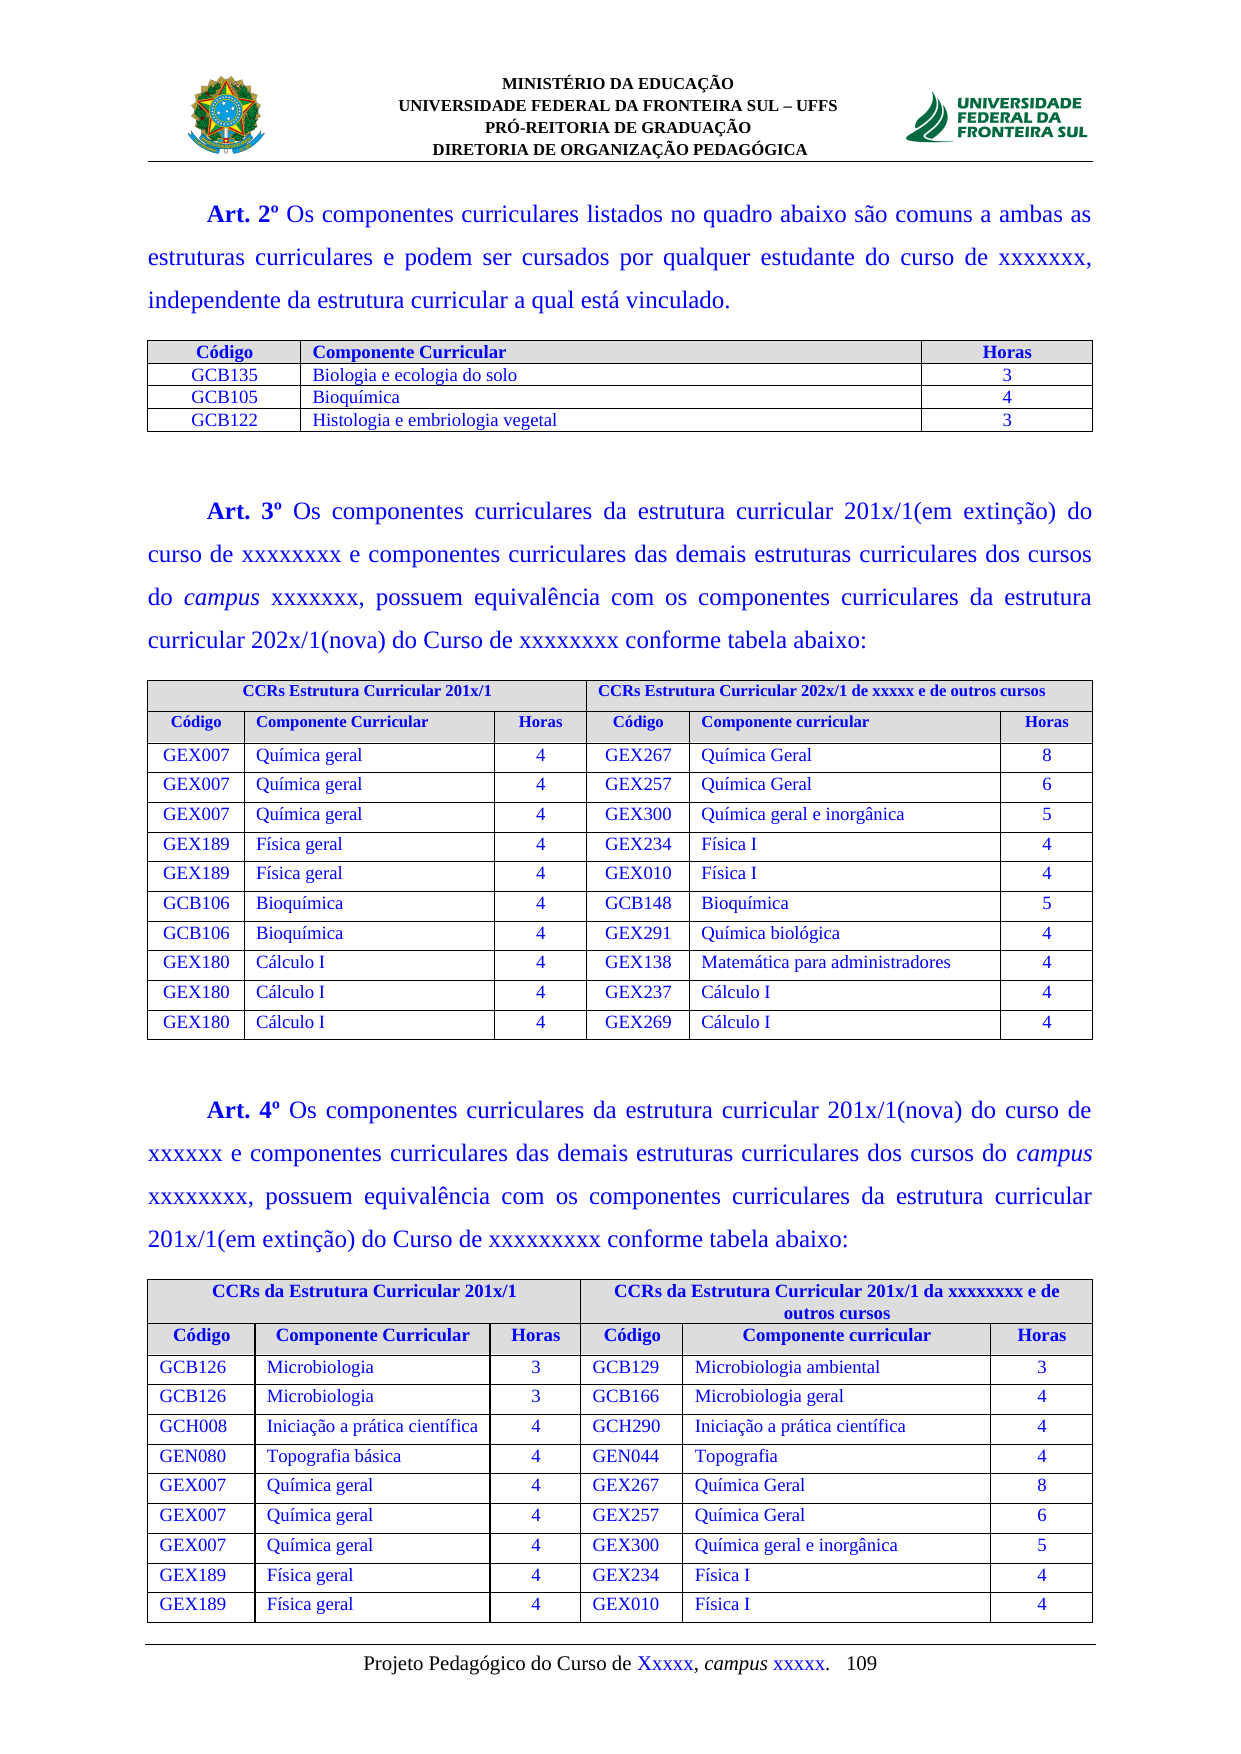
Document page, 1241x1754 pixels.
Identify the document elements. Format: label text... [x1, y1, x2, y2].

table_cell GEX300 [581, 1534, 682, 1562]
table_cell 4 [991, 1564, 1092, 1592]
table_cell GEX237 [587, 981, 689, 1010]
table_cell GEX300 [587, 803, 689, 832]
table_cell 4 [991, 1593, 1092, 1622]
table_cell GEX010 [581, 1593, 682, 1622]
table_cell 3 [491, 1385, 580, 1414]
table_cell GEX180 [148, 1011, 244, 1039]
table_cell Código [587, 712, 689, 742]
table_cell GEX007 [148, 1534, 254, 1562]
table_cell Horas [991, 1324, 1092, 1354]
table_cell GEX138 [587, 951, 689, 980]
table_cell 4 [991, 1385, 1092, 1414]
table_cell 8 [991, 1474, 1092, 1503]
table_cell GCH008 [148, 1415, 254, 1444]
table_header Horas [922, 341, 1092, 363]
table_cell Física geral [245, 862, 494, 891]
table_cell GEX291 [587, 922, 689, 950]
table_cell GEX007 [148, 1474, 254, 1503]
table_cell Cálculo I [690, 981, 1000, 1010]
picture [903, 90, 1090, 146]
table_cell GEX007 [148, 773, 244, 802]
table_cell 4 [991, 1445, 1092, 1473]
table_cell Química biológica [690, 922, 1000, 950]
table_cell GCH290 [581, 1415, 682, 1444]
table_cell 3 [922, 409, 1092, 431]
table_cell GEX234 [587, 833, 689, 861]
table_cell GEX010 [587, 862, 689, 891]
picture [187, 76, 265, 154]
table_cell Química geral [245, 803, 494, 832]
table_cell Cálculo I [690, 1011, 1000, 1039]
table_cell Cálculo I [245, 981, 494, 1010]
table_cell Bioquímica [690, 892, 1000, 921]
table_cell 4 [495, 922, 586, 950]
table_cell 4 [495, 951, 586, 980]
table_cell Componente Curricular [245, 712, 494, 742]
table_cell GCB135 [148, 364, 300, 385]
table_cell GEX257 [587, 773, 689, 802]
table_cell 3 [491, 1356, 580, 1384]
table_cell 4 [495, 1011, 586, 1039]
table_cell GEX269 [587, 1011, 689, 1039]
table_cell 4 [491, 1593, 580, 1622]
table_cell GCB106 [148, 922, 244, 950]
table_cell Química Geral [683, 1504, 990, 1533]
table_cell 3 [922, 364, 1092, 385]
table_cell GEX189 [148, 1593, 254, 1622]
table_cell Química Geral [690, 744, 1000, 772]
table_cell Química geral e inorgânica [683, 1534, 990, 1562]
table_cell Física geral [245, 833, 494, 861]
table_cell Bioquímica [245, 892, 494, 921]
table_cell 4 [495, 892, 586, 921]
table_cell GEX267 [581, 1474, 682, 1503]
table_cell 4 [491, 1474, 580, 1503]
table_cell 4 [491, 1445, 580, 1473]
table_cell 4 [495, 773, 586, 802]
table_cell 4 [495, 862, 586, 891]
table_cell GEN080 [148, 1445, 254, 1473]
table_cell 4 [1001, 922, 1092, 950]
table_cell Código [148, 1324, 254, 1354]
table_cell 4 [1001, 862, 1092, 891]
table_cell 4 [495, 981, 586, 1010]
table_cell 5 [1001, 803, 1092, 832]
table_cell Física I [690, 833, 1000, 861]
table_cell Iniciação a prática científica [256, 1415, 489, 1444]
table_cell 6 [1001, 773, 1092, 802]
table_cell 4 [922, 386, 1092, 408]
table_cell Química geral [256, 1534, 489, 1562]
table_cell 4 [491, 1504, 580, 1533]
table_cell 8 [1001, 744, 1092, 772]
table_cell Física I [690, 862, 1000, 891]
table_cell 4 [1001, 1011, 1092, 1039]
table_cell Química geral [256, 1504, 489, 1533]
table_cell Biologia e ecologia do solo [301, 364, 921, 385]
table_cell GEX007 [148, 744, 244, 772]
table_cell Código [148, 712, 244, 742]
table_header CCRs da Estrutura Curricular 201x/1 [148, 1280, 580, 1323]
table_cell Componente Curricular [256, 1324, 489, 1354]
table_cell Matemática para administradores [690, 951, 1000, 980]
table_cell Topografia básica [256, 1445, 489, 1473]
table_cell Física I [683, 1593, 990, 1622]
table_cell Química geral [256, 1474, 489, 1503]
table_cell 4 [495, 803, 586, 832]
table_header CCRs Estrutura Curricular 201x/1 [148, 681, 586, 711]
table_cell 4 [491, 1415, 580, 1444]
table_header CCRs Estrutura Curricular 202x/1 de xxxxx e de outros cursos [587, 681, 1092, 711]
table_cell 5 [1001, 892, 1092, 921]
table_cell Microbiologia [256, 1356, 489, 1384]
table_cell Física geral [256, 1593, 489, 1622]
table_cell Componente curricular [683, 1324, 990, 1354]
table_cell 4 [491, 1564, 580, 1592]
table_cell 4 [991, 1415, 1092, 1444]
table_cell GCB106 [148, 892, 244, 921]
table_cell 4 [491, 1534, 580, 1562]
table_cell GEX007 [148, 1504, 254, 1533]
table_cell GCB166 [581, 1385, 682, 1414]
table_cell Química geral e inorgânica [690, 803, 1000, 832]
table_cell GEX180 [148, 981, 244, 1010]
table_cell Cálculo I [245, 951, 494, 980]
table_cell Química geral [245, 744, 494, 772]
table_cell GEX189 [148, 862, 244, 891]
table_cell GEX189 [148, 833, 244, 861]
table_cell GEX267 [587, 744, 689, 772]
table_cell Topografia [683, 1445, 990, 1473]
table_cell GCB126 [148, 1385, 254, 1414]
table_cell Química Geral [690, 773, 1000, 802]
table_cell Microbiologia ambiental [683, 1356, 990, 1384]
table_cell Física I [683, 1564, 990, 1592]
table_cell Microbiologia geral [683, 1385, 990, 1414]
table_cell 4 [495, 833, 586, 861]
text Art. 4º Os componentes curriculares da estrutura curricular 201x/1(nova) do curso de xxxxxx e componentes curriculares das demais estruturas curriculares dos cursos do campus xxxxxxxx, possuem equivalência com os componentes curriculares da estrutura curricular 201x/1(em extinção) do Curso de xxxxxxxxx conforme tabela abaixo: [148, 1095, 1093, 1253]
table_cell Iniciação a prática científica [683, 1415, 990, 1444]
table_cell 5 [991, 1534, 1092, 1562]
table_cell Cálculo I [245, 1011, 494, 1039]
table_cell Horas [491, 1324, 580, 1354]
table_cell GEX189 [148, 1564, 254, 1592]
table_cell Bioquímica [245, 922, 494, 950]
table_cell GEX234 [581, 1564, 682, 1592]
table_cell GEX180 [148, 951, 244, 980]
table_header Código [148, 341, 300, 363]
table_cell GCB122 [148, 409, 300, 431]
table_cell Física geral [256, 1564, 489, 1592]
table_cell GCB148 [587, 892, 689, 921]
table_cell Química Geral [683, 1474, 990, 1503]
table_cell GCB126 [148, 1356, 254, 1384]
table_cell Química geral [245, 773, 494, 802]
table_cell Horas [495, 712, 586, 742]
table_cell Bioquímica [301, 386, 921, 408]
table_cell GEN044 [581, 1445, 682, 1473]
table_cell GEX257 [581, 1504, 682, 1533]
table_cell GCB105 [148, 386, 300, 408]
text Art. 3º Os componentes curriculares da estrutura curricular 201x/1(em extinção) do curso de xxxxxxxx e componentes curriculares das demais estruturas curriculares dos cursos do campus xxxxxxx, possuem equivalência com os componentes curriculares da estrutura curricular 202x/1(nova) do Curso de xxxxxxxx conforme tabela abaixo: [148, 496, 1093, 654]
table_cell GCB129 [581, 1356, 682, 1384]
table_cell GEX007 [148, 803, 244, 832]
table_cell 4 [1001, 981, 1092, 1010]
table_cell Histologia e embriologia vegetal [301, 409, 921, 431]
table_cell Código [581, 1324, 682, 1354]
table_cell Microbiologia [256, 1385, 489, 1414]
table_cell 3 [991, 1356, 1092, 1384]
table_cell 4 [1001, 951, 1092, 980]
table_cell 4 [1001, 833, 1092, 861]
text Art. 2º Os componentes curriculares listados no quadro abaixo são comuns a ambas as estruturas curriculares e podem ser cursados por qualquer estudante do curso de xxxxxxx, independente da estrutura curricular a qual está vinculado. [148, 199, 1093, 314]
table_header Componente Curricular [301, 341, 921, 363]
table_cell Componente curricular [690, 712, 1000, 742]
table_cell 4 [495, 744, 586, 772]
table_cell Horas [1001, 712, 1092, 742]
table_header CCRs da Estrutura Curricular 201x/1 da xxxxxxxx e de outros cursos [581, 1280, 1092, 1323]
table_cell 6 [991, 1504, 1092, 1533]
